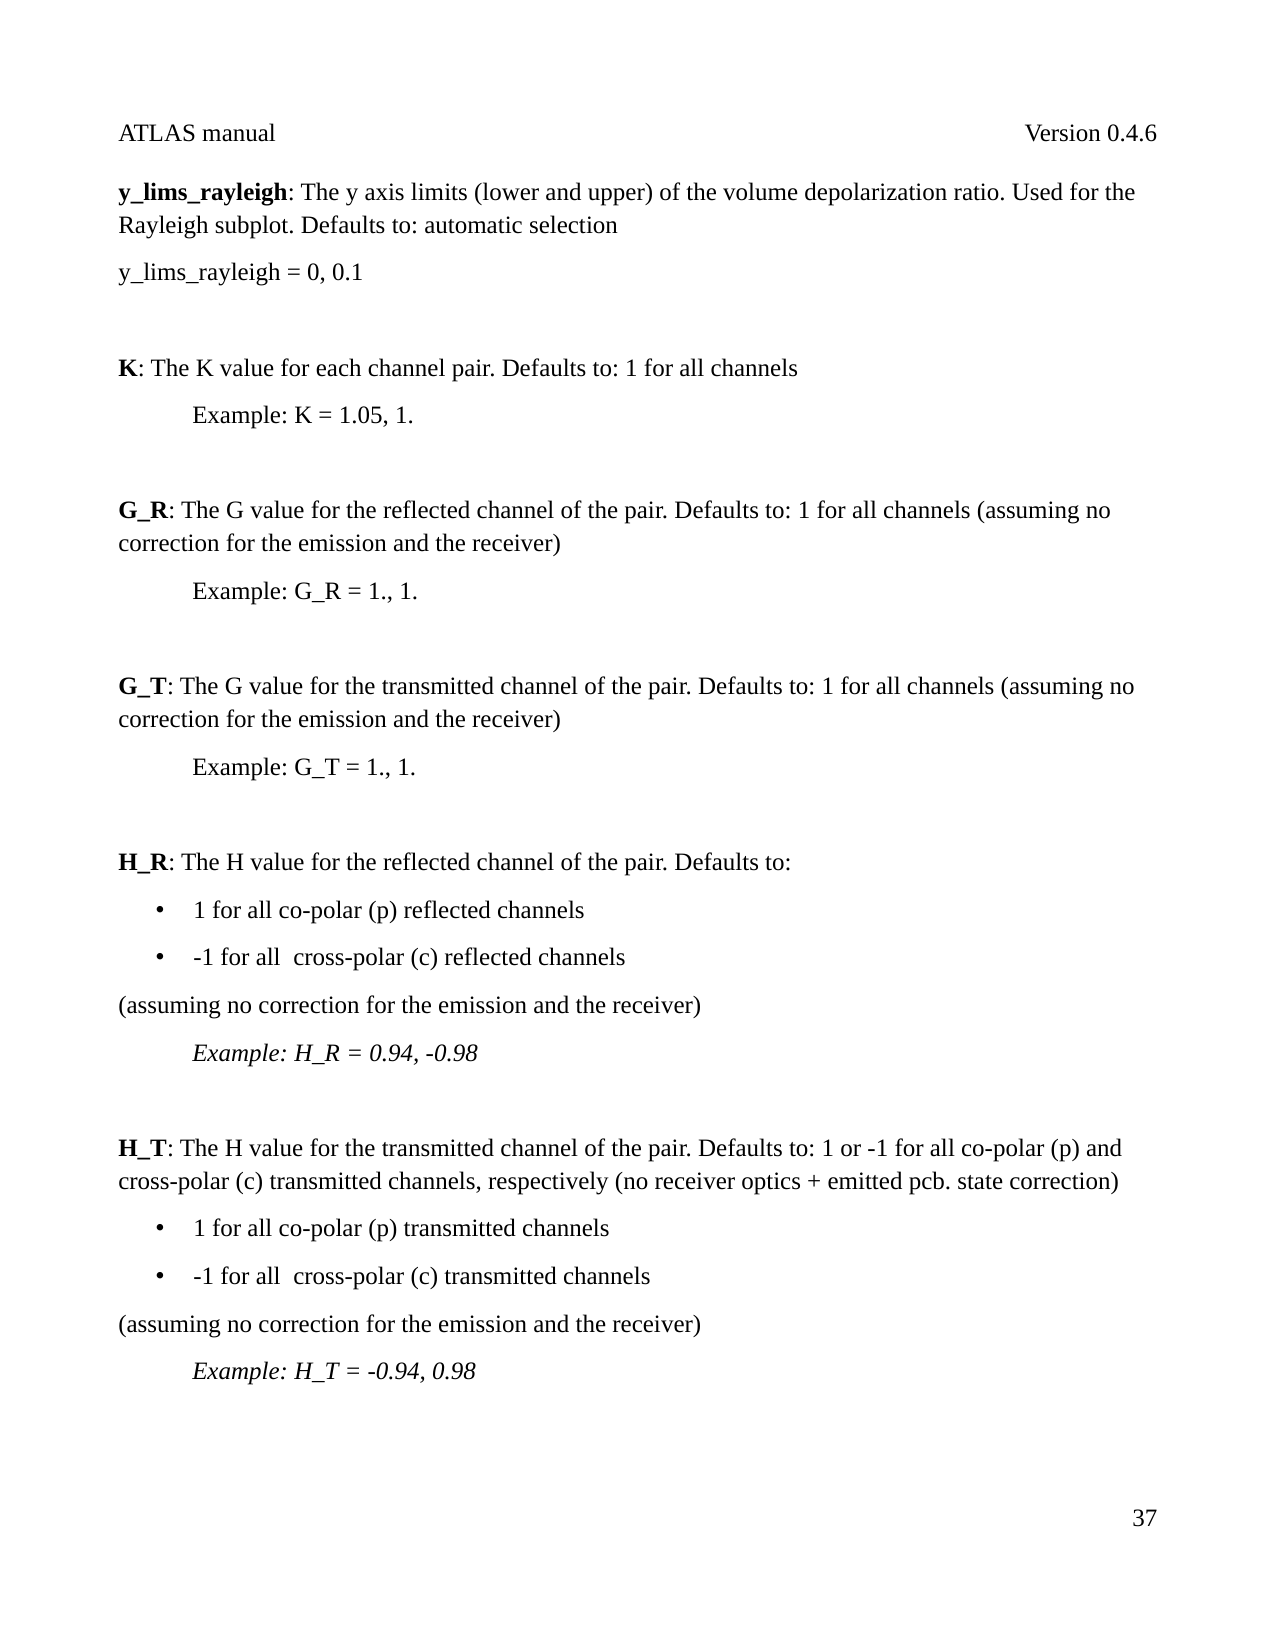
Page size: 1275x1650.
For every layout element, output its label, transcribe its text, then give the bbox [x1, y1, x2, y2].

text Example: H_T = -0.94, 0.98 [118, 1356, 1157, 1385]
text H_R: The H value for the reflected channel of the pair. Defaults to: [118, 847, 1157, 876]
text (assuming no correction for the emission and the receiver) [118, 1309, 1157, 1337]
list 1 for all co-polar (p) transmitted channels [156, 1213, 1157, 1242]
text G_T: The G value for the transmitted channel of the pair. Defaults to: 1 for all channels (assuming no correction for the emission and the receiver) [118, 671, 1157, 733]
text H_T: The H value for the transmitted channel of the pair. Defaults to: 1 or -1 for all co-polar (p) and cross-polar (c) transmitted channels, respectively (no receiver optics + emitted pcb. state correction) [118, 1133, 1157, 1194]
text y_lims_rayleigh = 0, 0.1 [118, 257, 1157, 286]
list -1 for all cross-polar (c) reflected channels [156, 942, 1157, 971]
text Example: K = 1.05, 1. [118, 400, 1157, 429]
list 1 for all co-polar (p) reflected channels [156, 895, 1157, 923]
text Example: H_R = 0.94, -0.98 [118, 1038, 1157, 1066]
text (assuming no correction for the emission and the receiver) [118, 990, 1157, 1019]
text y_lims_rayleigh: The y axis limits (lower and upper) of the volume depolarization ratio. Used for the Rayleigh subplot. Defaults to: automatic selection [118, 177, 1157, 239]
text Example: G_R = 1., 1. [118, 576, 1157, 605]
text Example: G_T = 1., 1. [118, 752, 1157, 781]
text G_R: The G value for the reflected channel of the pair. Defaults to: 1 for all channels (assuming no correction for the emission and the receiver) [118, 496, 1157, 557]
text K: The K value for each channel pair. Defaults to: 1 for all channels [118, 353, 1157, 381]
list -1 for all cross-polar (c) transmitted channels [156, 1261, 1157, 1290]
